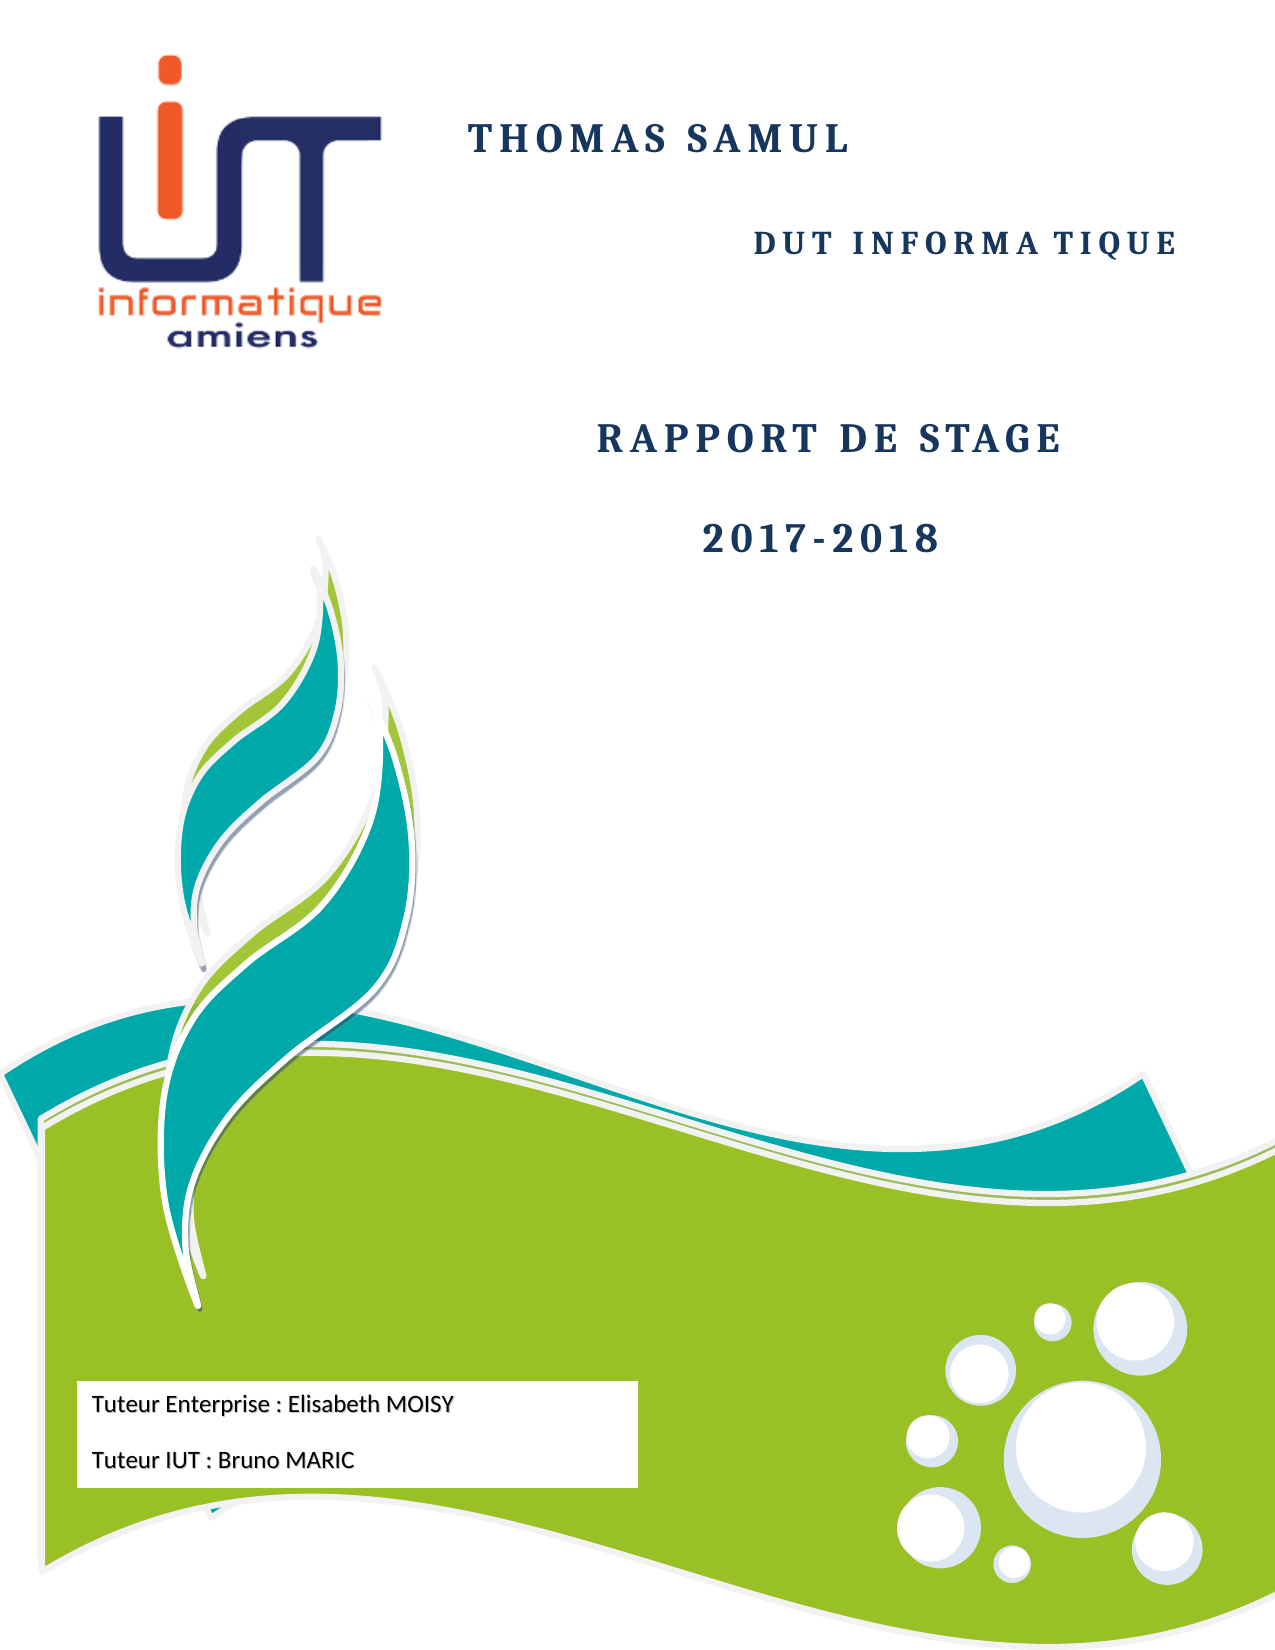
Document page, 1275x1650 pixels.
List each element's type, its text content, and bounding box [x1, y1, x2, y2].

title 2017-2018 [468, 488, 1189, 563]
subtitle dUT iNFORMA TIQUE [468, 188, 1189, 263]
title tHOMAS sAMUL [468, 88, 1189, 163]
title rapport de sTAGE [468, 388, 1189, 463]
text Tuteur Enterprise : Elisabeth MOISY [92, 1388, 623, 1419]
text Tuteur IUT : Bruno MARIC [92, 1444, 623, 1475]
